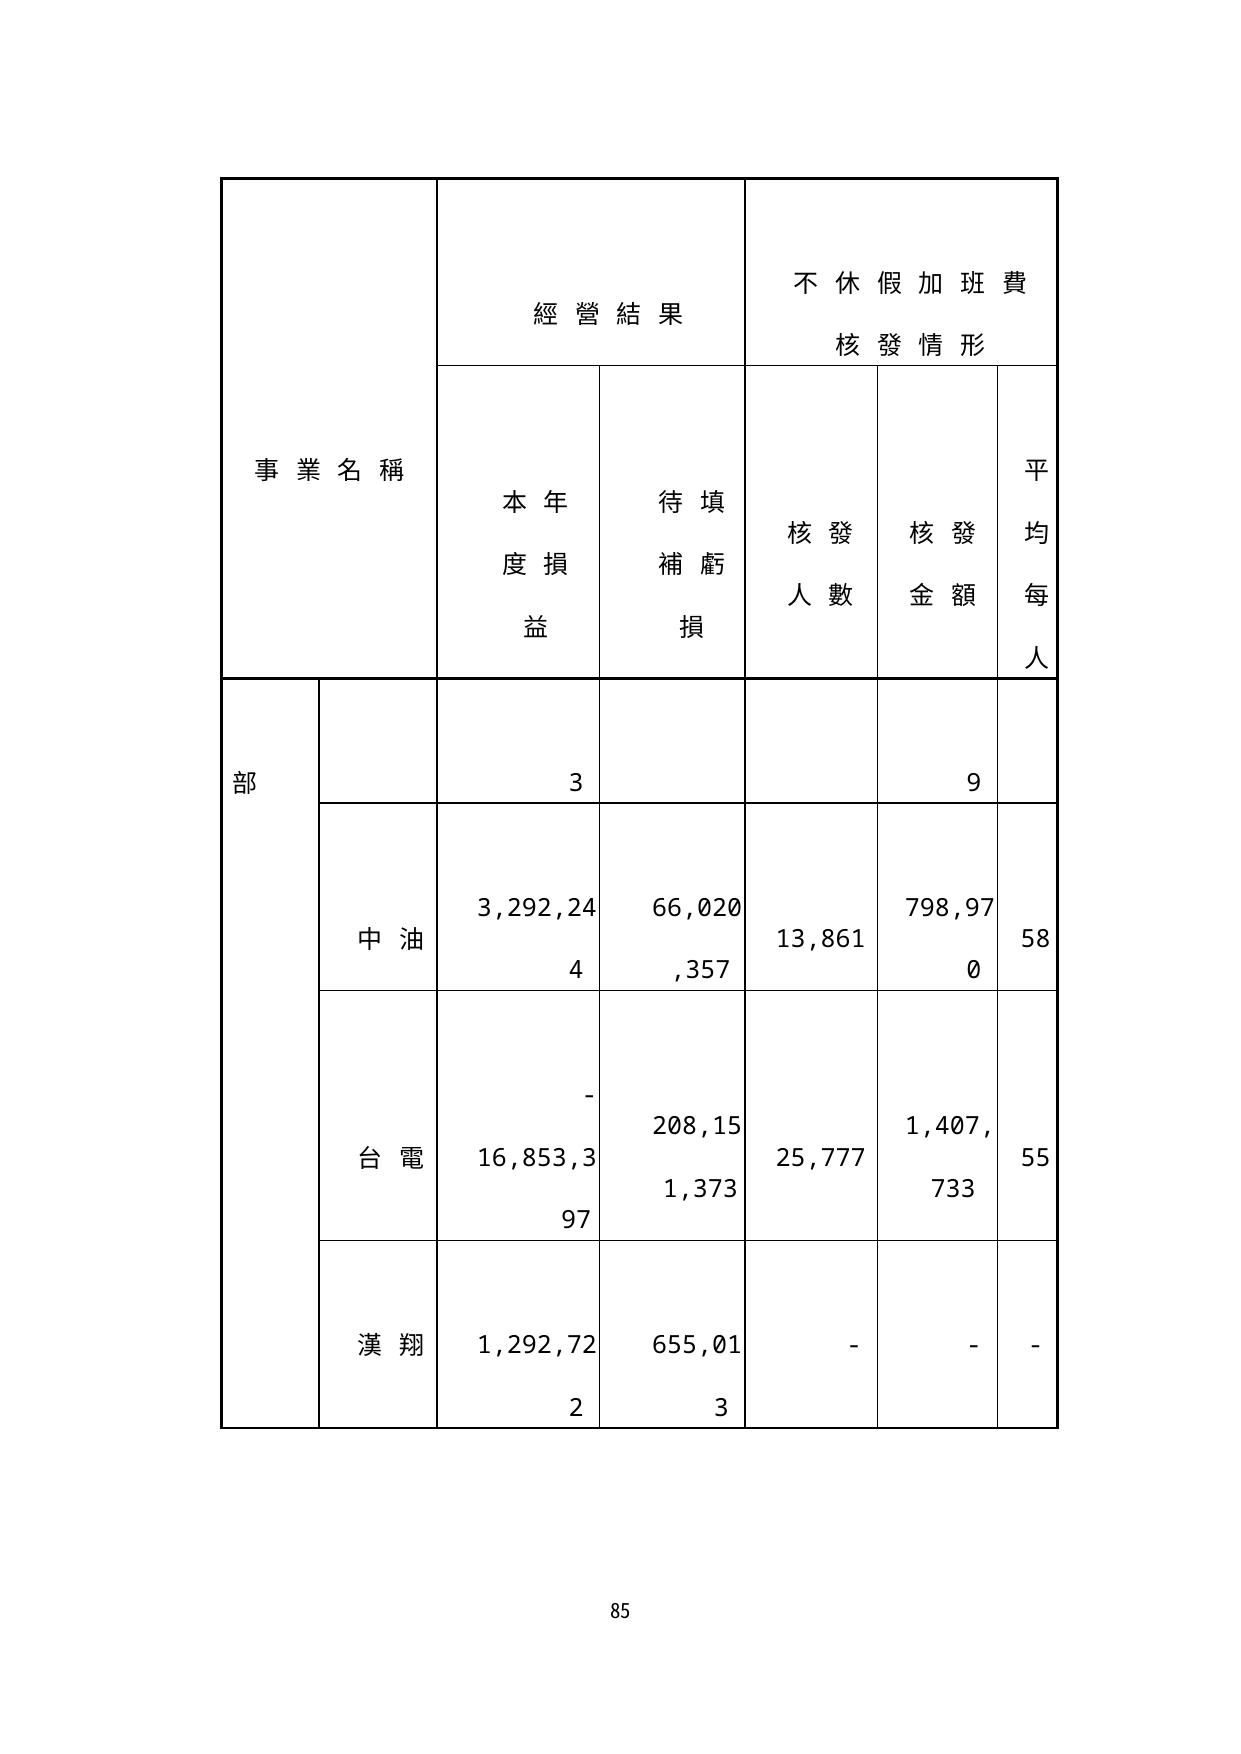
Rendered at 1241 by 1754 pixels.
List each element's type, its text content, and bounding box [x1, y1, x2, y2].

table_cell 待填補虧損 [600, 366, 744, 677]
table_cell 13,861 [746, 804, 877, 990]
table_cell 25,777 [746, 991, 877, 1240]
table_cell - [878, 1241, 997, 1427]
table_cell 本年度損益 [438, 366, 599, 677]
table_cell 208,151,373 [600, 991, 744, 1240]
table_cell [746, 680, 877, 802]
table_cell 3,292,244 [438, 804, 599, 990]
table_cell 66,020,357 [600, 804, 744, 990]
table_cell 中油 [320, 804, 436, 990]
table_cell 3 [438, 680, 599, 802]
table_cell 漢翔 [320, 1241, 436, 1427]
table_cell 55 [998, 991, 1056, 1240]
table_cell 平均每人 [998, 366, 1056, 677]
table_cell - [600, 680, 744, 802]
table_cell 核發金額 [878, 366, 997, 677]
table_cell 9 [878, 680, 997, 802]
table_cell 655,013 [600, 1241, 744, 1427]
table_cell - [746, 1241, 877, 1427]
table_cell 1,407,733 [878, 991, 997, 1240]
table_cell 1,292,722 [438, 1241, 599, 1427]
table_header 經營結果 [438, 180, 744, 365]
table_cell -16,853,397 [438, 991, 599, 1240]
table_cell 台電 [320, 991, 436, 1240]
table_cell [998, 680, 1056, 802]
table_cell [320, 680, 436, 802]
table_cell 核發人數 [746, 366, 877, 677]
table_cell 部 [223, 680, 318, 1427]
table_cell 58 [998, 804, 1056, 990]
table_cell - [998, 1241, 1056, 1427]
table_header 不休假加班費核發情形 [746, 180, 1056, 365]
table_header 事業名稱 [223, 180, 436, 677]
table_cell 798,970 [878, 804, 997, 990]
